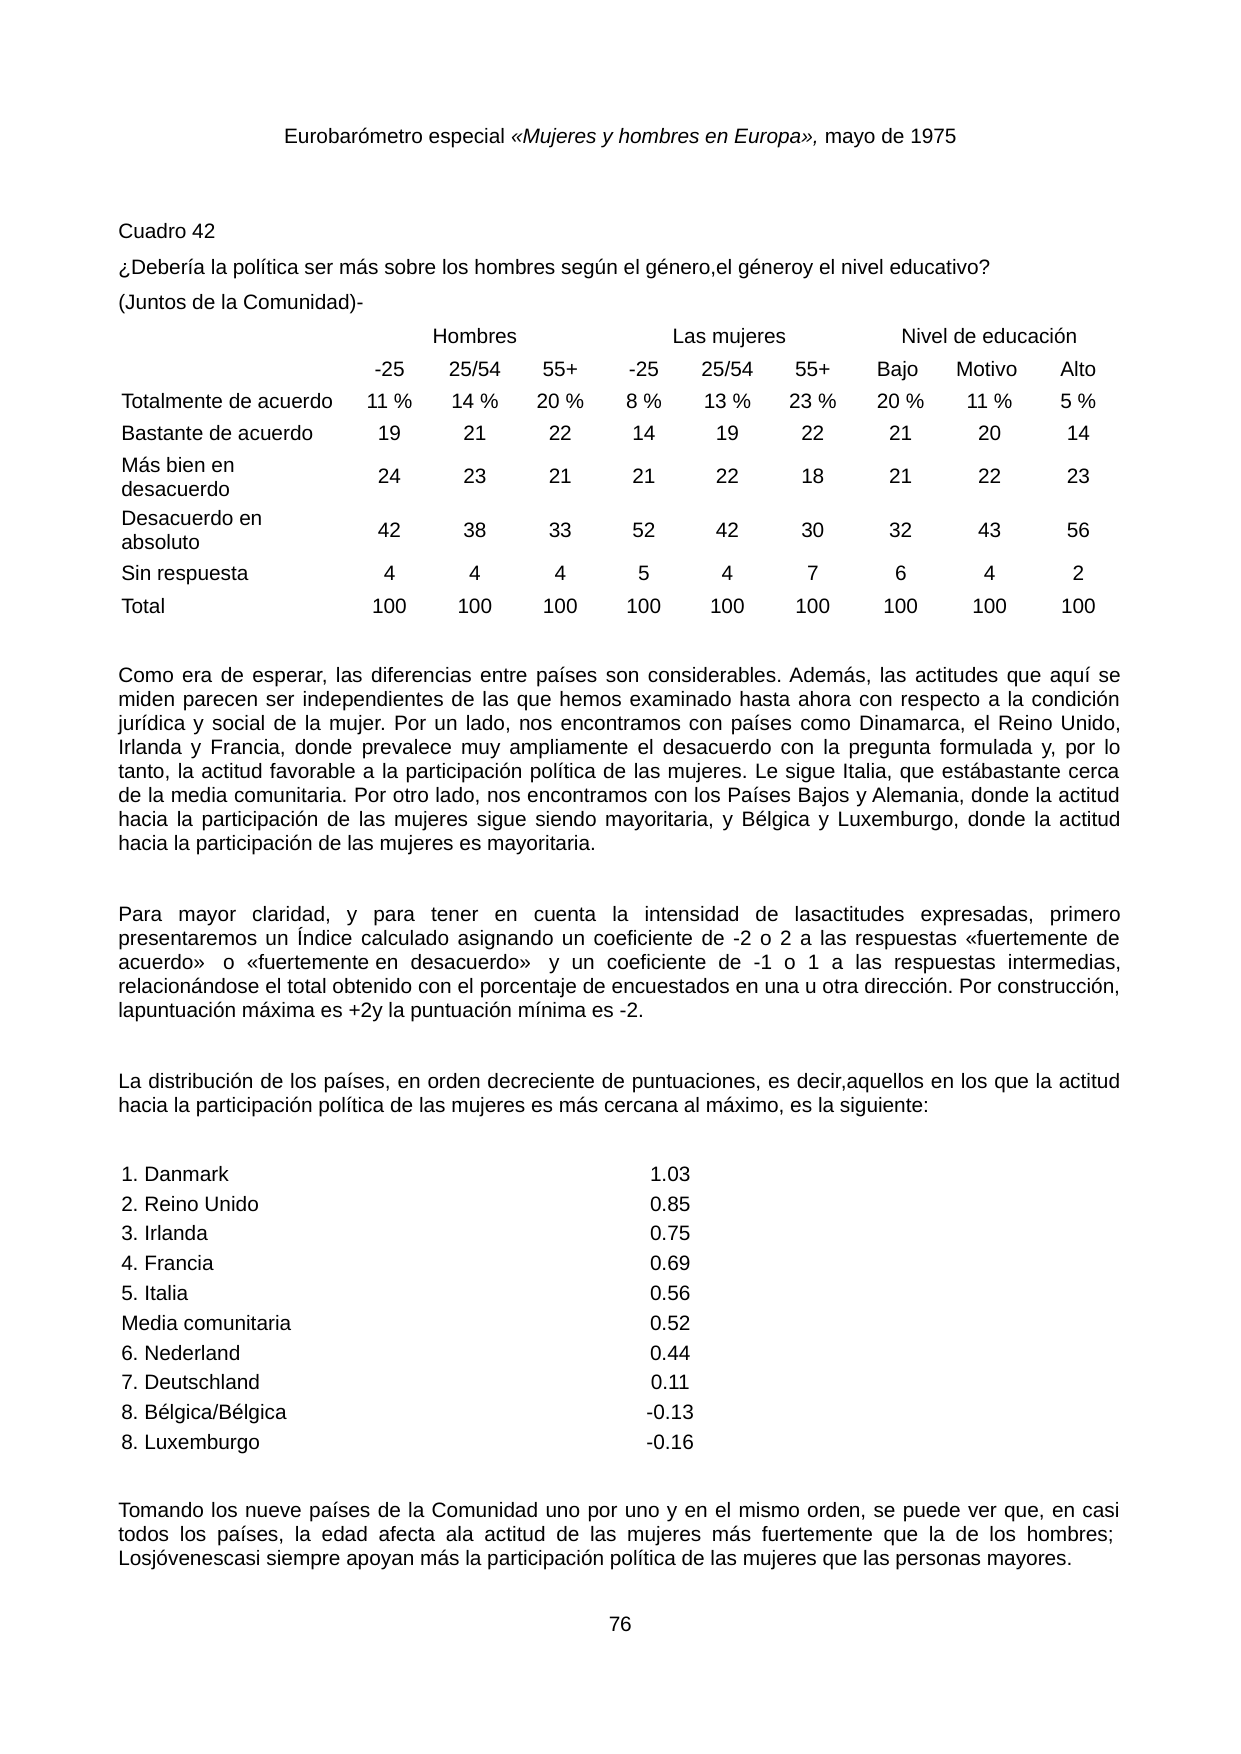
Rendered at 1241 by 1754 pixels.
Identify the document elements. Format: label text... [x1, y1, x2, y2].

table_cell Bajo [856, 352, 944, 385]
table_cell 4 [348, 557, 431, 589]
table_cell 21 [856, 417, 944, 449]
table_header 1,03 [614, 1159, 726, 1188]
table_cell 0,11 [614, 1367, 726, 1397]
table_header 1. Danmark [118, 1159, 614, 1188]
table_cell 21 [431, 417, 518, 449]
table_cell 52 [602, 503, 685, 557]
table_cell 100 [431, 589, 518, 622]
table_cell 14 [602, 417, 685, 449]
text Tomando los nueve países de la Comunidad uno por uno y en el mismo orden, se puede ver que, en casi todos los países, la edad afecta ala actitud de las mujeres más fuertemente que la de los hombres; Losjóvenescasi siempre apoyan más la participación política de las mujeres que las personas mayores. [118, 1498, 1122, 1570]
text Cuadro 42 [118, 219, 1122, 243]
table_header Hombres [348, 320, 602, 352]
table_cell Bastante de acuerdo [118, 417, 347, 449]
table_cell 3. Irlanda [118, 1218, 614, 1248]
table_cell 2. Reino Unido [118, 1189, 614, 1218]
table_cell 55+ [518, 352, 602, 385]
table_cell 0,56 [614, 1278, 726, 1308]
table_cell 5. Italia [118, 1278, 614, 1308]
table_cell 11 % [945, 385, 1034, 417]
table_cell 7. Deutschland [118, 1367, 614, 1397]
table_cell 22 [945, 450, 1034, 503]
table_cell Totalmente de acuerdo [118, 385, 347, 417]
table_cell 0,52 [614, 1308, 726, 1337]
table_cell 18 [769, 450, 856, 503]
text La distribución de los países, en orden decreciente de puntuaciones, es decir,aquellos en los que la actitud hacia la participación política de las mujeres es más cercana al máximo, es la siguiente: [118, 1069, 1122, 1117]
text Para mayor claridad, y para tener en cuenta la intensidad de lasactitudes expresadas, primero presentaremos un Índice calculado asignando un coeficiente de -2 o 2 a las respuestas «fuertemente de acuerdo» o «fuertemente en desacuerdo» y un coeficiente de -1 o 1 a las respuestas intermedias, relacionándose el total obtenido con el porcentaje de encuestados en una u otra dirección. Por construcción, lapuntuación máxima es +2y la puntuación mínima es -2. [118, 902, 1122, 1022]
table_cell 22 [518, 417, 602, 449]
table_cell 21 [856, 450, 944, 503]
table_cell 100 [856, 589, 944, 622]
table_cell 0,44 [614, 1338, 726, 1367]
table_cell 38 [431, 503, 518, 557]
table_cell Alto [1034, 352, 1122, 385]
table_cell Desacuerdo en absoluto [118, 503, 347, 557]
table_cell 23 % [769, 385, 856, 417]
table_cell 0,69 [614, 1248, 726, 1278]
table_cell Motivo [945, 352, 1034, 385]
table_cell 0,85 [614, 1189, 726, 1218]
table_cell 56 [1034, 503, 1122, 557]
table_cell -0,13 [614, 1397, 726, 1427]
table_cell 100 [518, 589, 602, 622]
table_cell 21 [518, 450, 602, 503]
table_cell Sin respuesta [118, 557, 347, 589]
table_cell 42 [348, 503, 431, 557]
text (Juntos de la Comunidad)- [118, 290, 1122, 314]
table_cell 43 [945, 503, 1034, 557]
table_cell 100 [602, 589, 685, 622]
table_cell 4 [431, 557, 518, 589]
table_cell Media comunitaria [118, 1308, 614, 1337]
table_cell 4 [945, 557, 1034, 589]
table_cell 13 % [685, 385, 769, 417]
table_cell 24 [348, 450, 431, 503]
table_cell 6. Nederland [118, 1338, 614, 1367]
table_cell 23 [431, 450, 518, 503]
table_cell 25/54 [685, 352, 769, 385]
table_cell -0,16 [614, 1427, 726, 1457]
table_cell 8. Bélgica/Bélgica [118, 1397, 614, 1427]
table_cell 21 [602, 450, 685, 503]
table_cell 100 [769, 589, 856, 622]
table_cell Total [118, 589, 347, 622]
table_cell 2 [1034, 557, 1122, 589]
table_cell 55+ [769, 352, 856, 385]
table_cell 14 [1034, 417, 1122, 449]
table_cell 8 % [602, 385, 685, 417]
table_cell 6 [856, 557, 944, 589]
table_cell 19 [348, 417, 431, 449]
table_cell 8. Luxemburgo [118, 1427, 614, 1457]
table_cell 30 [769, 503, 856, 557]
table_cell 100 [685, 589, 769, 622]
table_header Nivel de educación [856, 320, 1122, 352]
table_cell 11 % [348, 385, 431, 417]
table_cell 14 % [431, 385, 518, 417]
table_cell 25/54 [431, 352, 518, 385]
table_cell 20 [945, 417, 1034, 449]
table_cell 20 % [856, 385, 944, 417]
table_cell 100 [1034, 589, 1122, 622]
table_cell 100 [945, 589, 1034, 622]
table_cell 4 [518, 557, 602, 589]
table_cell 0,75 [614, 1218, 726, 1248]
table_cell 100 [348, 589, 431, 622]
table_cell -25 [602, 352, 685, 385]
text Como era de esperar, las diferencias entre países son considerables. Además, las actitudes que aquí se miden parecen ser independientes de las que hemos examinado hasta ahora con respecto a la condición jurídica y social de la mujer. Por un lado, nos encontramos con países como Dinamarca, el Reino Unido, Irlanda y Francia, donde prevalece muy ampliamente el desacuerdo con la pregunta formulada y, por lo tanto, la actitud favorable a la participación política de las mujeres. Le sigue Italia, que estábastante cerca de la media comunitaria. Por otro lado, nos encontramos con los Países Bajos y Alemania, donde la actitud hacia la participación de las mujeres sigue siendo mayoritaria, y Bélgica y Luxemburgo, donde la actitud hacia la participación de las mujeres es mayoritaria. [118, 663, 1122, 855]
table_cell -25 [348, 352, 431, 385]
table_cell 4 [685, 557, 769, 589]
table_cell 7 [769, 557, 856, 589]
table_cell 33 [518, 503, 602, 557]
table_cell 42 [685, 503, 769, 557]
table_cell 5 [602, 557, 685, 589]
text ¿Debería la política ser más sobre los hombres según el género,el géneroy el nivel educativo? [118, 254, 1122, 278]
table_cell Más bien en desacuerdo [118, 450, 347, 503]
table_cell 22 [769, 417, 856, 449]
table_cell 20 % [518, 385, 602, 417]
table_header Las mujeres [602, 320, 856, 352]
table_cell [118, 352, 347, 385]
table_cell 23 [1034, 450, 1122, 503]
table_cell 5 % [1034, 385, 1122, 417]
table_cell 4. Francia [118, 1248, 614, 1278]
table_cell 32 [856, 503, 944, 557]
table_cell 19 [685, 417, 769, 449]
table_header [118, 320, 347, 352]
table_cell 22 [685, 450, 769, 503]
